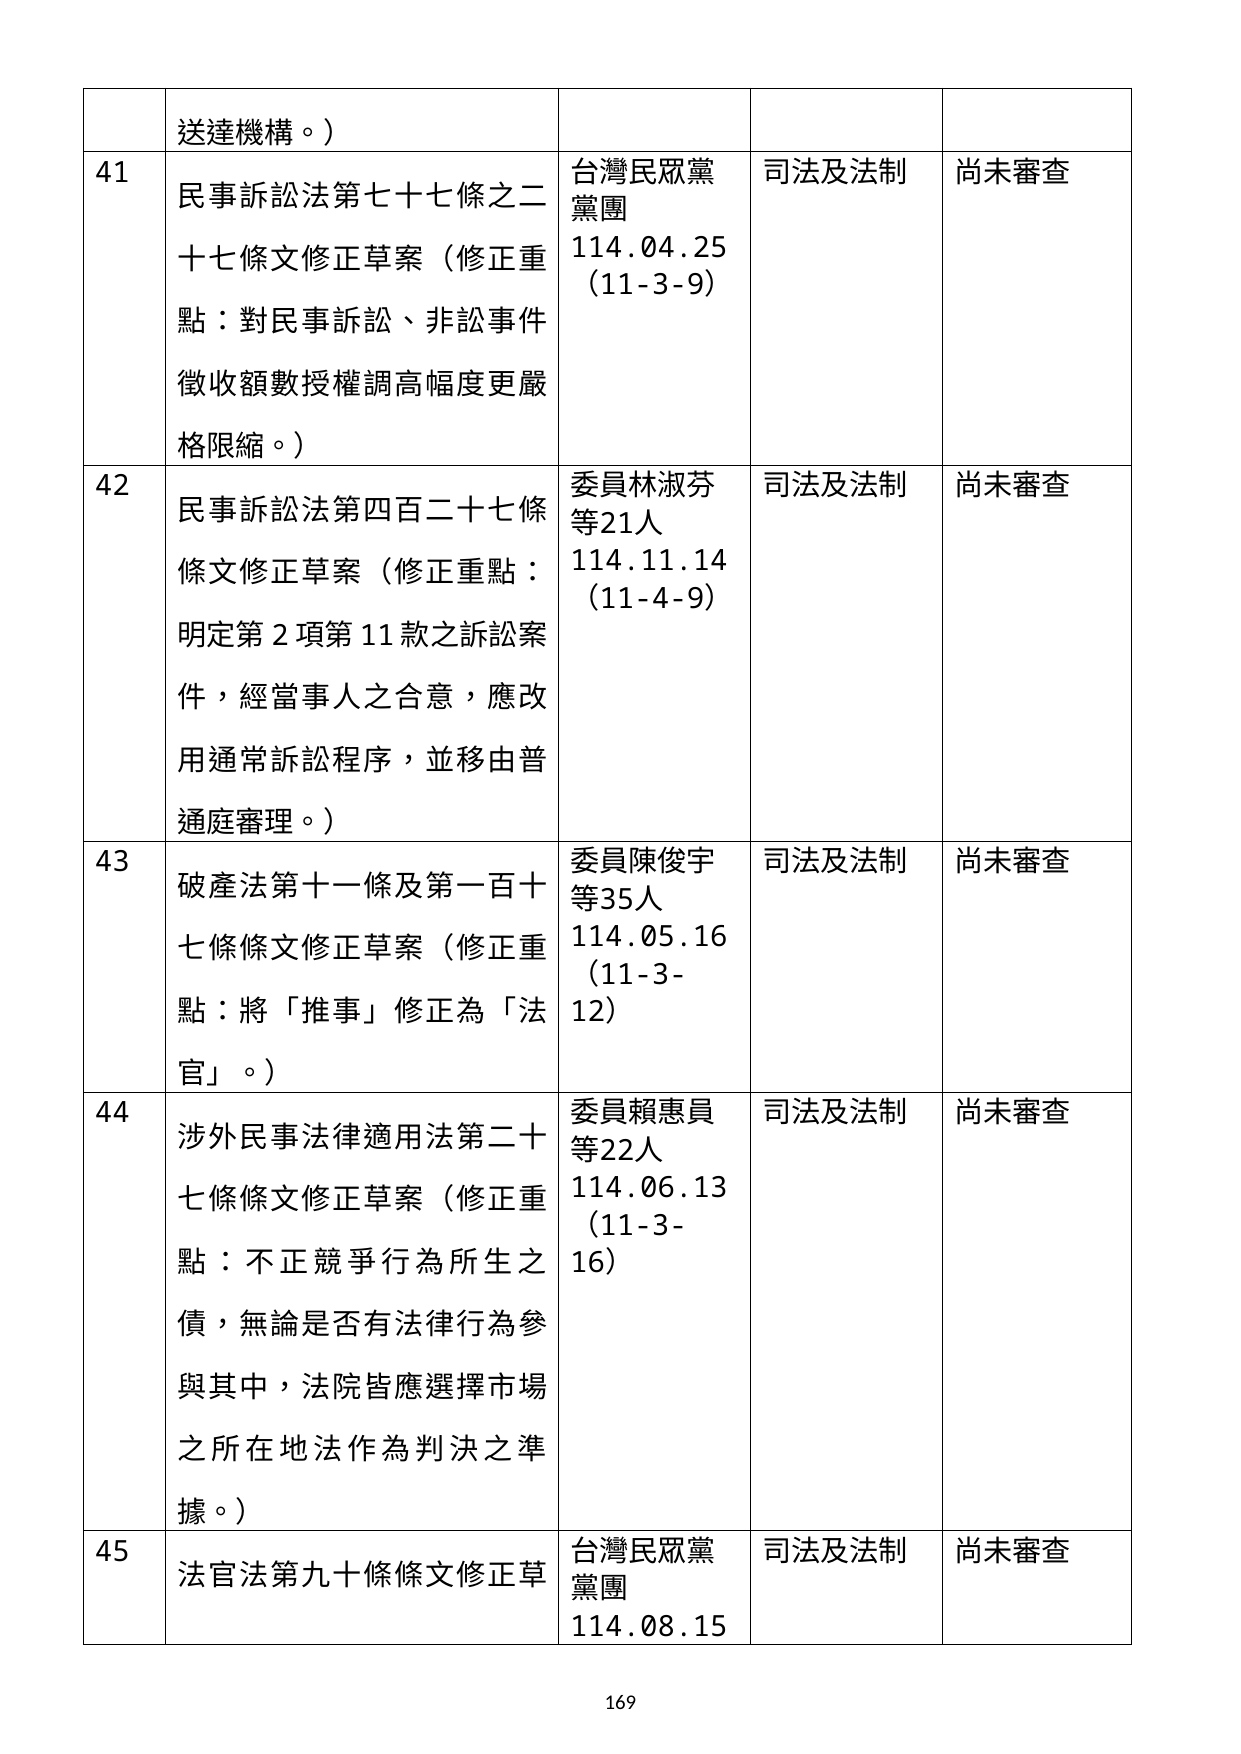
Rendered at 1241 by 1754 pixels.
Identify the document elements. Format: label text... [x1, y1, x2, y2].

table_cell 司法及法制 [751, 842, 942, 1092]
table_cell 民事訴訟法第四百二十七條條文修正草案（修正重點：明定第2項第11款之訴訟案件，經當事人之合意，應改用通常訴訟程序，並移由普通庭審理。） [166, 466, 558, 841]
table_cell 尚未審查 [943, 1093, 1131, 1530]
table_cell 尚未審查 [943, 152, 1131, 465]
table_cell 法官法第九十條條文修正草 [166, 1531, 558, 1644]
table_cell [559, 89, 750, 151]
table_cell 42 [84, 466, 165, 841]
table_cell 43 [84, 842, 165, 1092]
table_cell 尚未審查 [943, 842, 1131, 1092]
table_cell 45 [84, 1531, 165, 1644]
table_cell 破產法第十一條及第一百十七條條文修正草案（修正重點：將「推事」修正為「法官」。） [166, 842, 558, 1092]
table_cell 尚未審查 [943, 1531, 1131, 1644]
table_cell [751, 89, 942, 151]
table_cell 台灣民眾黨黨團 114.04.25 （11-3-9） [559, 152, 750, 465]
table_cell [84, 89, 165, 151]
table_cell 41 [84, 152, 165, 465]
table_cell 44 [84, 1093, 165, 1530]
table_cell 送達機構。） [166, 89, 558, 151]
table_cell 司法及法制 [751, 466, 942, 841]
table_cell [943, 89, 1131, 151]
table_cell 委員賴惠員 等22人 114.06.13 （11-3-16） [559, 1093, 750, 1530]
table_cell 民事訴訟法第七十七條之二十七條文修正草案（修正重點：對民事訴訟、非訟事件徵收額數授權調高幅度更嚴格限縮。） [166, 152, 558, 465]
table_cell 涉外民事法律適用法第二十七條條文修正草案（修正重點：不正競爭行為所生之債，無論是否有法律行為參與其中，法院皆應選擇市場之所在地法作為判決之準據。） [166, 1093, 558, 1530]
table_cell 委員林淑芬 等21人 114.11.14 （11-4-9） [559, 466, 750, 841]
table_cell 司法及法制 [751, 152, 942, 465]
table_cell 尚未審查 [943, 466, 1131, 841]
table_cell 司法及法制 [751, 1531, 942, 1644]
table_cell 委員陳俊宇 等35人 114.05.16 （11-3-12） [559, 842, 750, 1092]
table_cell 台灣民眾黨黨團 114.08.15 [559, 1531, 750, 1644]
table_cell 司法及法制 [751, 1093, 942, 1530]
